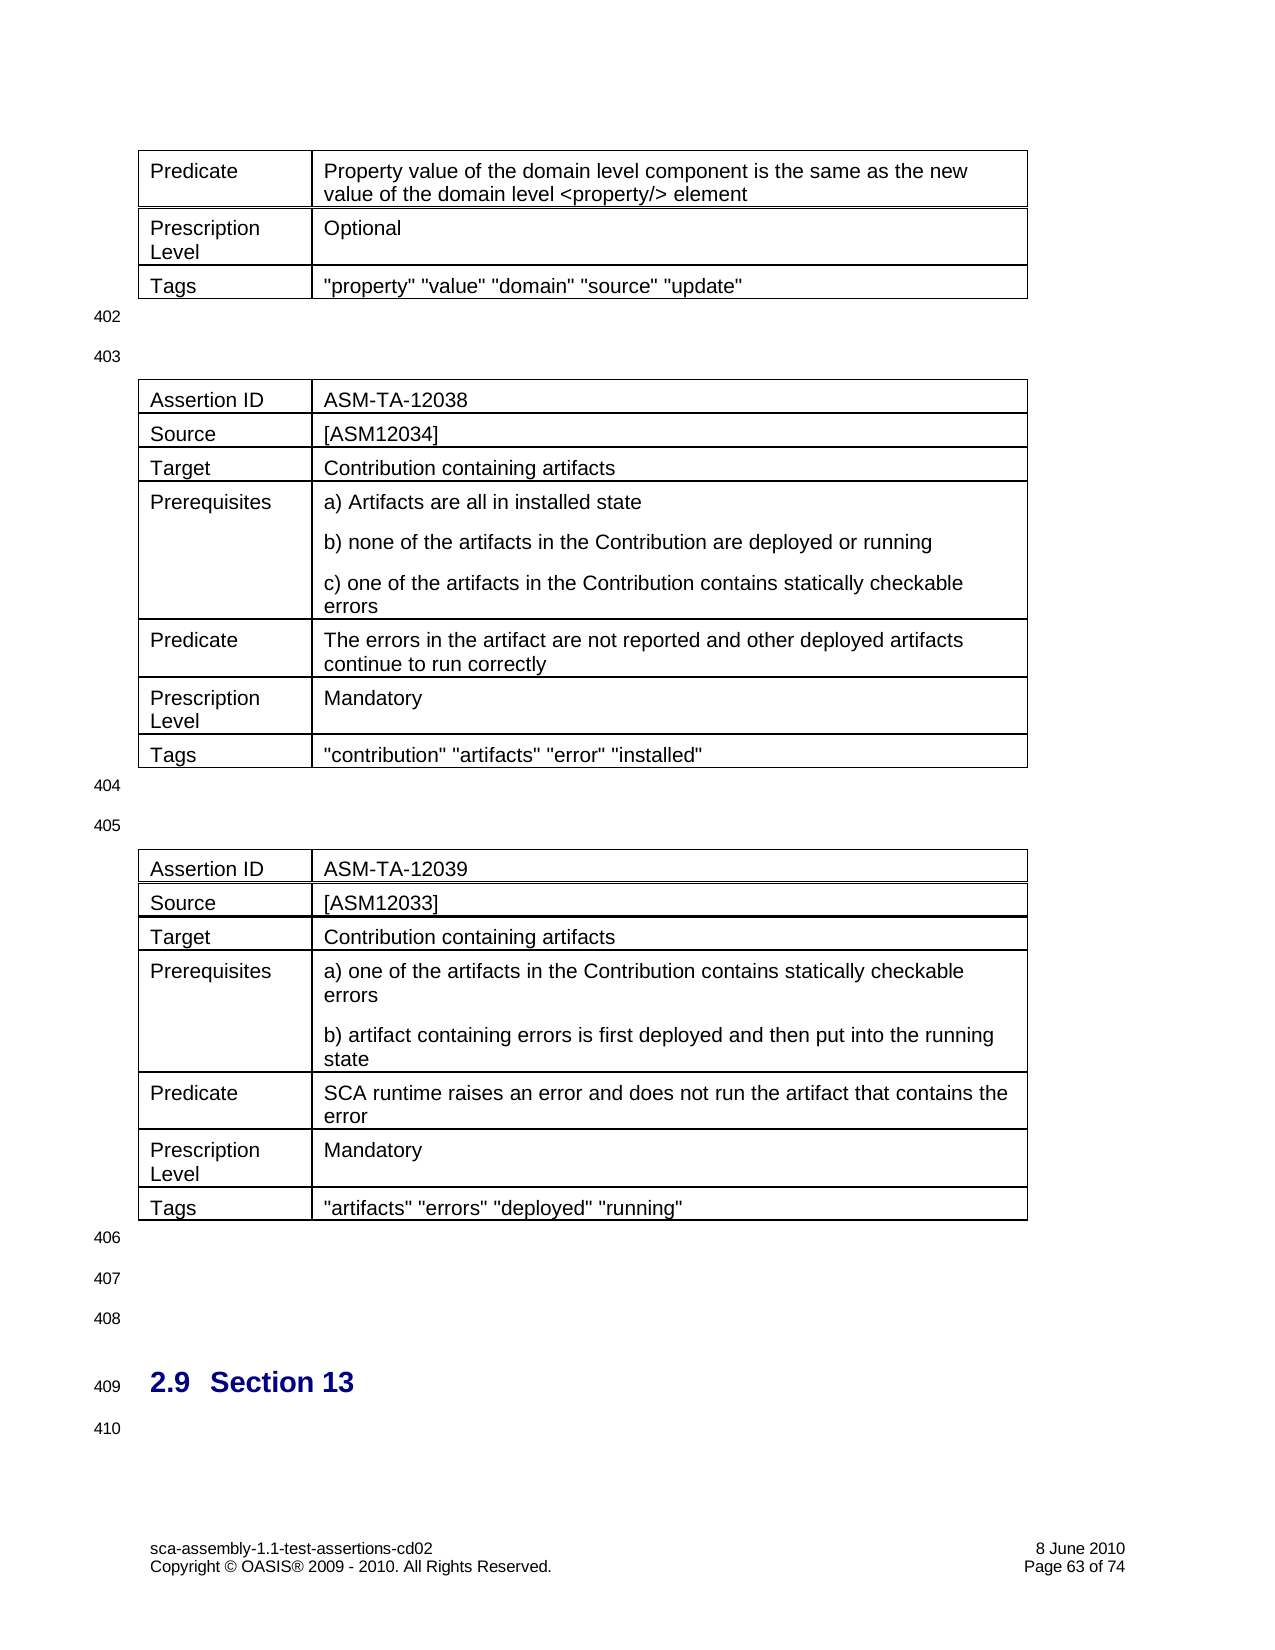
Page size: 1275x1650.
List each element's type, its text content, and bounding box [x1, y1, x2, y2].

table_cell "artifacts" "errors" "deployed" "running" [313, 1188, 1027, 1219]
table_header Assertion ID [139, 380, 311, 412]
table_cell Tags [139, 1188, 311, 1219]
table_cell Prescription Level [139, 209, 311, 264]
table_cell "contribution" "artifacts" "error" "installed" [313, 735, 1027, 767]
table_cell Tags [139, 266, 311, 298]
table_cell Target [139, 918, 311, 949]
table_cell "property" "value" "domain" "source" "update" [313, 266, 1027, 298]
table_cell [ASM12034] [313, 414, 1027, 446]
table_cell a) one of the artifacts in the Contribution contains statically checkable errors b) artifact containing errors is first deployed and then put into the running state [313, 951, 1027, 1071]
table_cell SCA runtime raises an error and does not run the artifact that contains the error [313, 1073, 1027, 1128]
table_header ASM-TA-12038 [313, 380, 1027, 412]
table_cell Prescription Level [139, 678, 311, 733]
table_cell Contribution containing artifacts [313, 918, 1027, 949]
table_cell Property value of the domain level component is the same as the new value of the domain level <property/> element [313, 151, 1027, 206]
table_cell Prescription Level [139, 1130, 311, 1186]
table_cell Source [139, 414, 311, 446]
table_cell Contribution containing artifacts [313, 448, 1027, 480]
table_cell Tags [139, 735, 311, 767]
subtitle Section 13 [150, 1366, 1125, 1399]
table_cell [ASM12033] [313, 884, 1027, 915]
table_header ASM-TA-12039 [313, 850, 1027, 881]
table_cell Prerequisites [139, 482, 311, 618]
table_cell Optional [313, 209, 1027, 264]
table_cell Predicate [139, 151, 311, 206]
table_cell Source [139, 884, 311, 915]
table_cell Target [139, 448, 311, 480]
table_cell Mandatory [313, 1130, 1027, 1186]
table_cell Mandatory [313, 678, 1027, 733]
table_cell a) Artifacts are all in installed state b) none of the artifacts in the Contribution are deployed or running c) one of the artifacts in the Contribution contains statically checkable errors [313, 482, 1027, 618]
table_cell Predicate [139, 1073, 311, 1128]
table_cell The errors in the artifact are not reported and other deployed artifacts continue to run correctly [313, 620, 1027, 676]
table_cell Prerequisites [139, 951, 311, 1071]
table_cell Predicate [139, 620, 311, 676]
table_header Assertion ID [139, 850, 311, 881]
